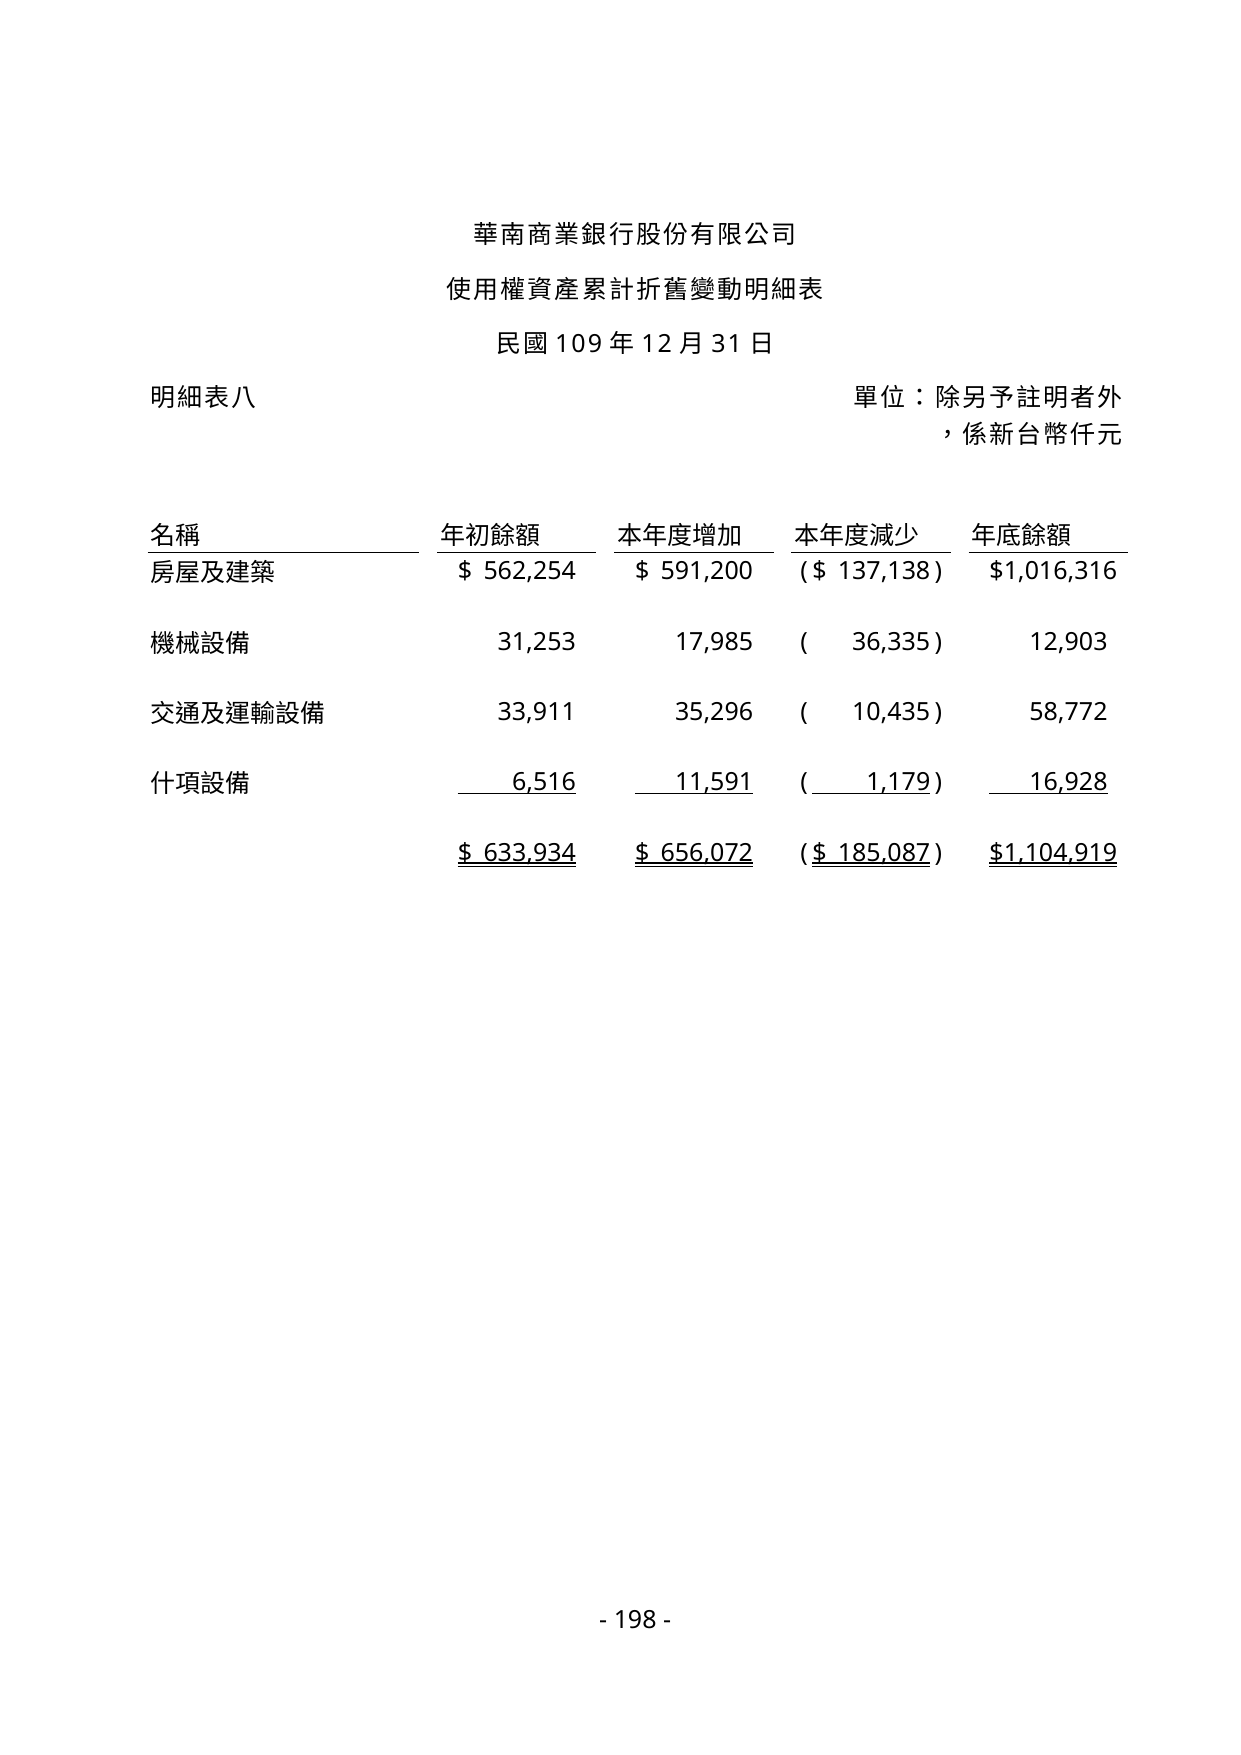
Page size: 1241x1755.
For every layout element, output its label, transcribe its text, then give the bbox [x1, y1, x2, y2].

table_cell [969, 589, 1128, 623]
table_header 年初餘額 [437, 516, 596, 552]
table_cell ( 1,179 ) [791, 764, 951, 800]
table_cell [774, 834, 791, 868]
table_cell [419, 552, 437, 589]
table_cell ( 10,435 ) [791, 694, 951, 730]
table_cell [419, 694, 437, 730]
table_cell 房屋及建築 [148, 553, 419, 589]
table_header [419, 516, 437, 552]
text 使用權資產累計折舊變動明細表 [148, 269, 1122, 305]
table_cell ( $ 185,087 ) [791, 834, 951, 868]
table_cell [419, 623, 437, 659]
table_cell [614, 589, 774, 623]
table_cell [951, 834, 968, 868]
table_header [596, 516, 614, 552]
table_cell [951, 623, 968, 659]
table_cell 什項設備 [148, 764, 419, 800]
table_cell [969, 660, 1128, 693]
table_cell [437, 800, 596, 834]
table_cell [774, 764, 791, 800]
table_cell [596, 800, 614, 834]
table_cell [148, 660, 419, 693]
table_cell [596, 730, 614, 764]
table_cell [614, 800, 774, 834]
table_cell [791, 800, 951, 834]
table_cell 12,903 [969, 623, 1128, 659]
table_header 明細表八 [148, 378, 608, 464]
table_cell 58,772 [969, 694, 1128, 730]
table_cell [596, 694, 614, 730]
table_header 本年度增加 [614, 516, 774, 552]
table_cell $ 656,072 [614, 834, 774, 868]
table_cell [419, 660, 437, 693]
table_cell 17,985 [614, 623, 774, 659]
text 華南商業銀行股份有限公司 [148, 215, 1122, 251]
table_cell [437, 730, 596, 764]
table_cell [951, 800, 968, 834]
table_header 本年度減少 [791, 516, 951, 552]
table_cell [148, 730, 419, 764]
table_cell ( 36,335 ) [791, 623, 951, 659]
table_header 單位：除另予註明者外 ，係新台幣仟元 [608, 378, 1125, 464]
table_cell [774, 623, 791, 659]
table_cell [596, 660, 614, 693]
table_cell [419, 834, 437, 868]
table_cell 35,296 [614, 694, 774, 730]
table_cell [596, 623, 614, 659]
table_cell 6,516 [437, 764, 596, 800]
table_cell [419, 764, 437, 800]
table_cell [951, 694, 968, 730]
table_cell 31,253 [437, 623, 596, 659]
table_cell 16,928 [969, 764, 1128, 800]
table_cell $ 1,016,316 [969, 553, 1128, 589]
table_cell [951, 730, 968, 764]
table_cell [791, 589, 951, 623]
table_cell [774, 589, 791, 623]
table_header 年底餘額 [969, 516, 1128, 552]
table_cell ( $ 137,138 ) [791, 553, 951, 589]
table_cell [596, 834, 614, 868]
table_cell [774, 694, 791, 730]
table_cell [419, 800, 437, 834]
table_cell [437, 660, 596, 693]
table_cell $ 1,104,919 [969, 834, 1128, 868]
table_cell 11,591 [614, 764, 774, 800]
table_cell [596, 552, 614, 589]
table_cell [791, 660, 951, 693]
table_cell [596, 589, 614, 623]
table_cell [614, 730, 774, 764]
table_cell 機械設備 [148, 623, 419, 659]
table_header [951, 516, 968, 552]
table_cell [148, 589, 419, 623]
table_cell $ 562,254 [437, 553, 596, 589]
table_cell $ 633,934 [437, 834, 596, 868]
table_header [774, 516, 791, 552]
table_cell [614, 660, 774, 693]
table_cell [148, 834, 419, 868]
table_cell [951, 552, 968, 589]
table_cell [774, 730, 791, 764]
table_cell [419, 589, 437, 623]
text 民國109年12月31日 [148, 323, 1122, 360]
table_cell [774, 552, 791, 589]
table_cell [437, 589, 596, 623]
table_cell [791, 730, 951, 764]
table_header 名稱 [148, 516, 419, 552]
table_cell [969, 730, 1128, 764]
table_cell [951, 589, 968, 623]
table_cell 33,911 [437, 694, 596, 730]
table_cell [951, 660, 968, 693]
table_cell [774, 800, 791, 834]
table_cell [951, 764, 968, 800]
table_cell [774, 660, 791, 693]
table_cell [969, 800, 1128, 834]
table_cell [419, 730, 437, 764]
table_cell [148, 800, 419, 834]
table_cell 交通及運輸設備 [148, 694, 419, 730]
table_cell [596, 764, 614, 800]
table_cell $ 591,200 [614, 553, 774, 589]
